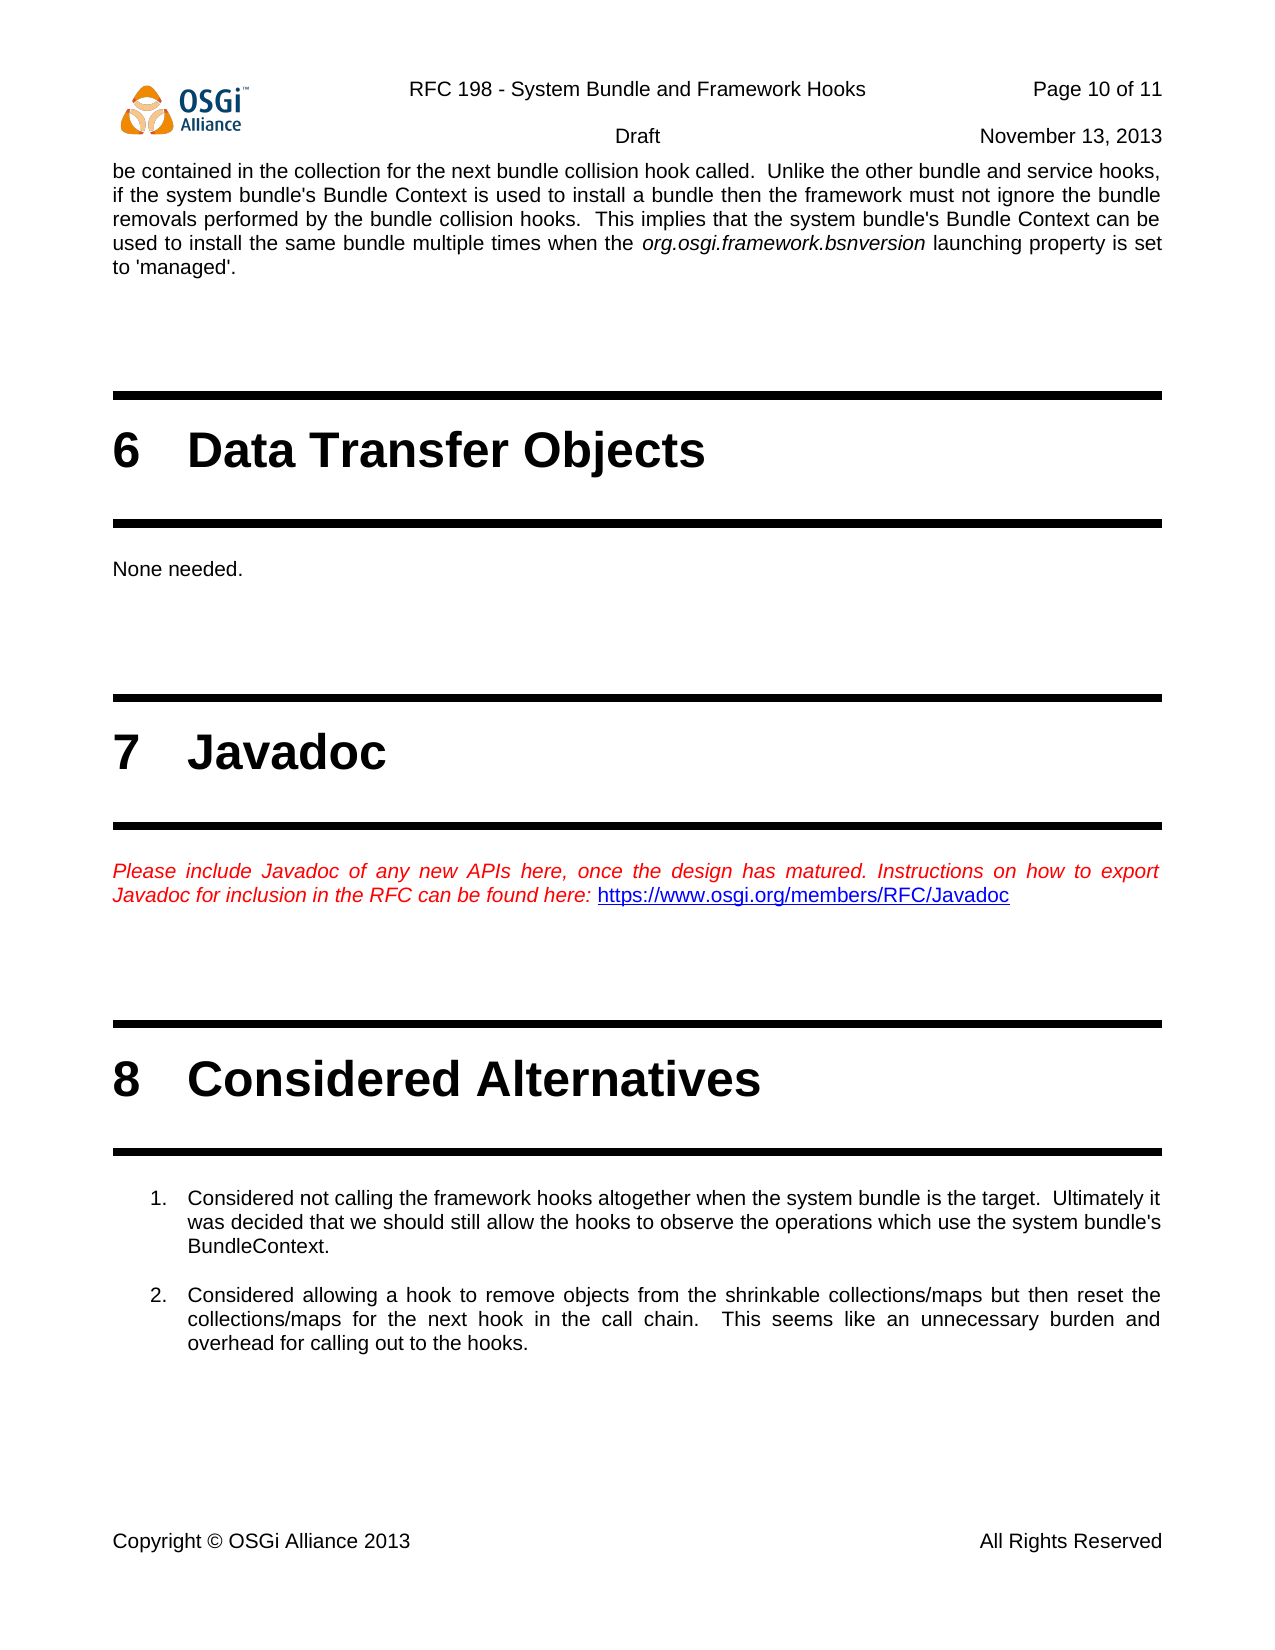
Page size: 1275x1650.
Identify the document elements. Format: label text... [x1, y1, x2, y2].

text be contained in the collection for the next bundle collision hook called. Unlike the other bundle and service hooks, if the system bundle's Bundle Context is used to install a bundle then the framework must not ignore the bundle removals performed by the bundle collision hooks. This implies that the system bundle's Bundle Context can be used to install the same bundle multiple times when the org.osgi.framework.bsnversion launching property is set to 'managed'. [112, 159, 1162, 279]
subtitle Javadoc [112, 695, 1162, 830]
picture [113, 78, 257, 142]
text None needed. [112, 557, 1162, 581]
text Please include Javadoc of any new APIs here, once the design has matured. Instructions on how to export Javadoc for inclusion in the RFC can be found here: https://www.osgi.org/members/RFC/Javadoc [112, 859, 1162, 907]
list Considered allowing a hook to remove objects from the shrinkable collections/maps but then reset the collections/maps for the next hook in the call chain. This seems like an unnecessary burden and overhead for calling out to the hooks. [150, 1282, 1162, 1354]
subtitle Data Transfer Objects [112, 392, 1162, 528]
list Considered not calling the framework hooks altogether when the system bundle is the target. Ultimately it was decided that we should still allow the hooks to observe the operations which use the system bundle's BundleContext. [150, 1186, 1162, 1257]
subtitle Considered Alternatives [112, 1021, 1162, 1156]
